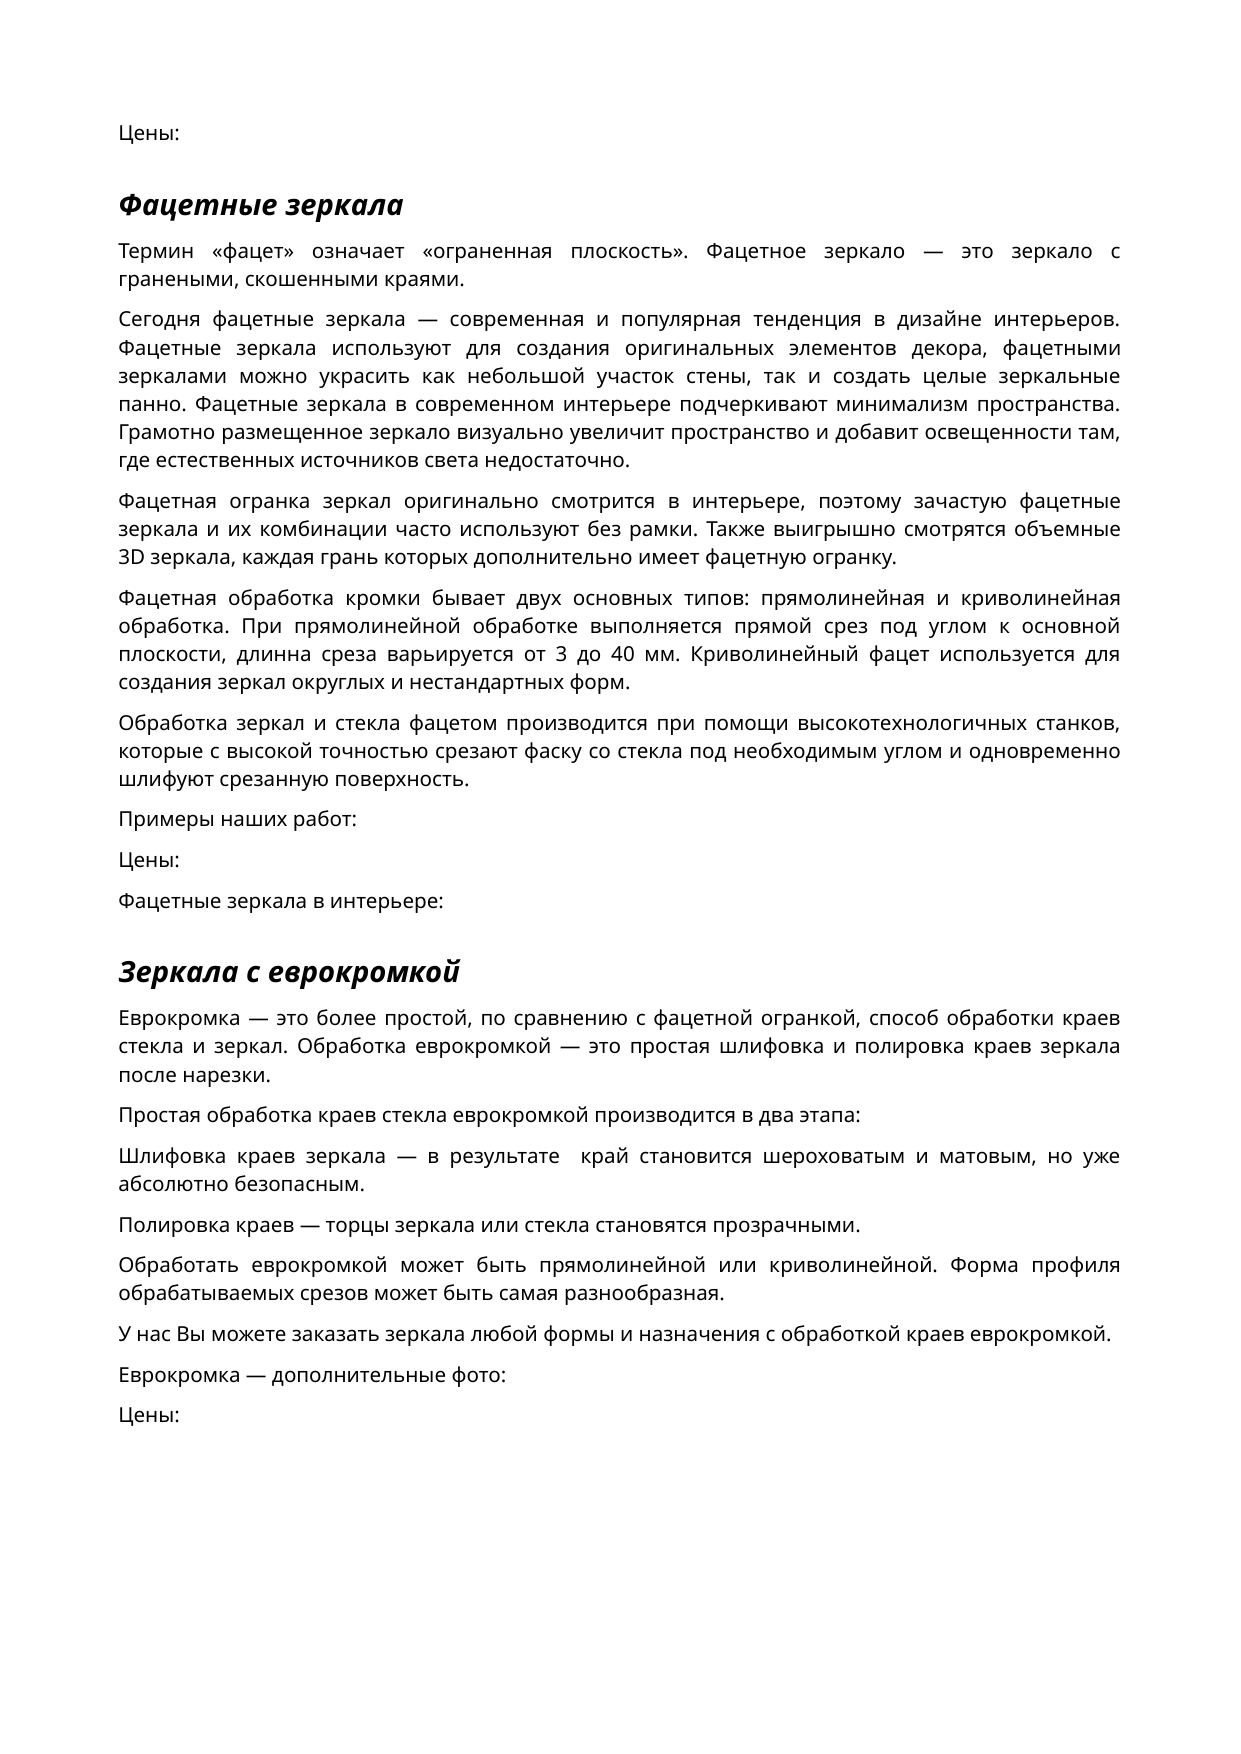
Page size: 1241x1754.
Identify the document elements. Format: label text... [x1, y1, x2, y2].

text У нас Вы можете заказать зеркала любой формы и назначения с обработкой краев еврокромкой. [118, 1319, 1122, 1347]
text Цены: [118, 118, 1122, 146]
text Фацетная огранка зеркал оригинально смотрится в интерьере, поэтому зачастую фацетные зеркала и их комбинации часто используют без рамки. Также выигрышно смотрятся объемные 3D зеркала, каждая грань которых дополнительно имеет фацетную огранку. [118, 486, 1122, 570]
text Фацетные зеркала в интерьере: [118, 886, 1122, 914]
text Простая обработка краев стекла еврокромкой производится в два этапа: [118, 1101, 1122, 1129]
text Термин «фацет» означает «ограненная плоскость». Фацетное зеркало — это зеркало с гранеными, скошенными краями. [118, 236, 1122, 292]
subtitle Зеркала с еврокромкой [118, 952, 1122, 991]
text Обработка зеркал и стекла фацетом производится при помощи высокотехнологичных станков, которые с высокой точностью срезают фаску со стекла под необходимым углом и одновременно шлифуют срезанную поверхность. [118, 708, 1122, 792]
text Примеры наших работ: [118, 805, 1122, 833]
text Фацетная обработка кромки бывает двух основных типов: прямолинейная и криволинейная обработка. При прямолинейной обработке выполняется прямой срез под углом к основной плоскости, длинна среза варьируется от 3 до 40 мм. Криволинейный фацет используется для создания зеркал округлых и нестандартных форм. [118, 583, 1122, 695]
text Полировка краев — торцы зеркала или стекла становятся прозрачными. [118, 1210, 1122, 1238]
text Цены: [118, 845, 1122, 873]
text Еврокромка — это более простой, по сравнению с фацетной огранкой, способ обработки краев стекла и зеркал. Обработка еврокромкой — это простая шлифовка и полировка краев зеркала после нарезки. [118, 1004, 1122, 1088]
text Обработать еврокромкой может быть прямолинейной или криволинейной. Форма профиля обрабатываемых срезов может быть самая разнообразная. [118, 1251, 1122, 1307]
subtitle Фацетные зеркала [118, 184, 1122, 223]
text Сегодня фацетные зеркала — современная и популярная тенденция в дизайне интерьеров. Фацетные зеркала используют для создания оригинальных элементов декора, фацетными зеркалами можно украсить как небольшой участок стены, так и создать целые зеркальные панно. Фацетные зеркала в современном интерьере подчеркивают минимализм пространства. Грамотно размещенное зеркало визуально увеличит пространство и добавит освещенности там, где естественных источников света недостаточно. [118, 305, 1122, 473]
text Шлифовка краев зеркала — в результате край становится шероховатым и матовым, но уже абсолютно безопасным. [118, 1141, 1122, 1197]
text Еврокромка — дополнительные фото: [118, 1360, 1122, 1388]
text Цены: [118, 1401, 1122, 1429]
